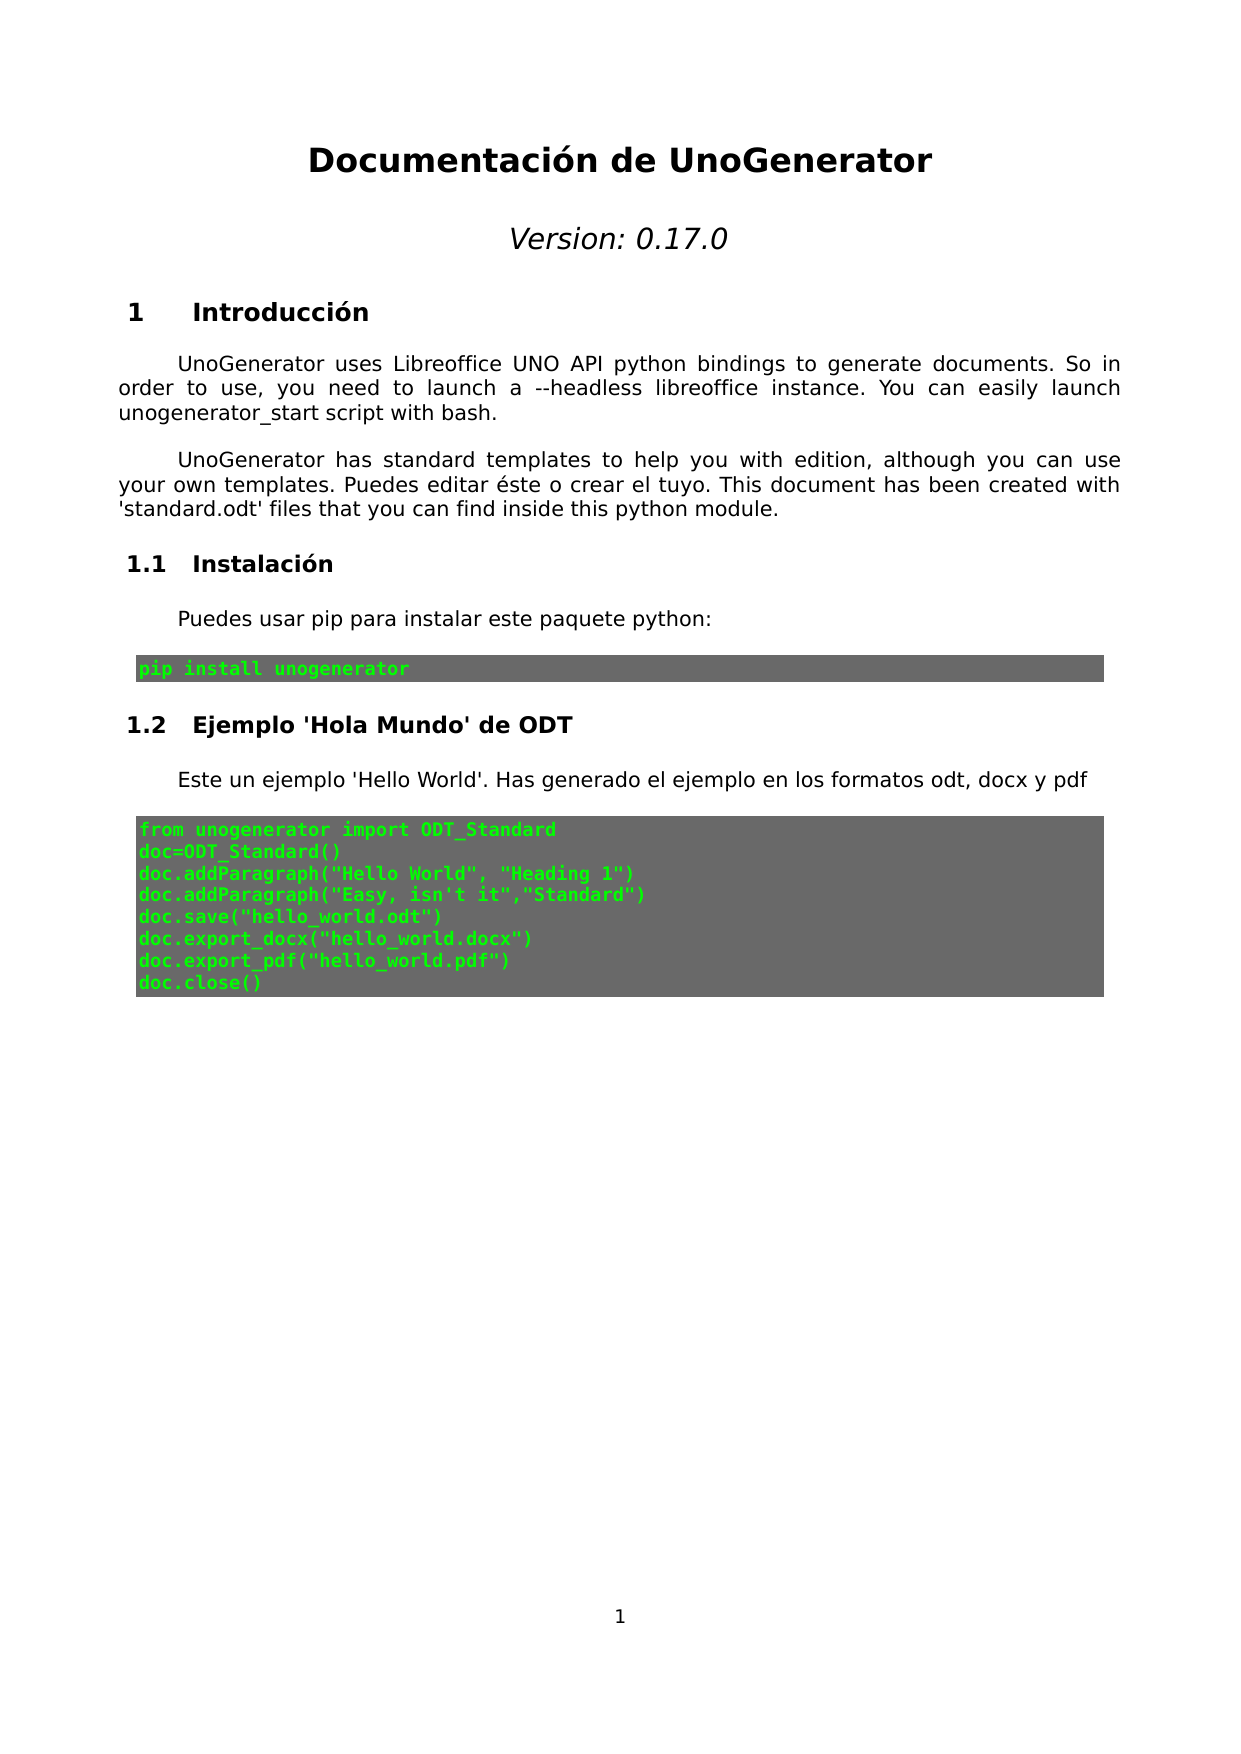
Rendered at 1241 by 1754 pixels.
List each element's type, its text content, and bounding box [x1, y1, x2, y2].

text from unogenerator import ODT_Standard doc=ODT_Standard() doc.addParagraph("Hello World", "Heading 1") doc.addParagraph("Easy, isn't it","Standard") doc.save("hello_world.odt") doc.export_docx("hello_world.docx") doc.export_pdf("hello_world.pdf") doc.close() [136, 816, 1104, 997]
text UnoGenerator has standard templates to help you with edition, although you can use your own templates. Puedes editar éste o crear el tuyo. This document has been created with 'standard.odt' files that you can find inside this python module. [118, 448, 1122, 521]
text UnoGenerator uses Libreoffice UNO API python bindings to generate documents. So in order to use, you need to launch a --headless libreoffice instance. You can easily launch unogenerator_start script with bash. [118, 352, 1122, 425]
title Documentación de UnoGenerator [118, 142, 1122, 181]
text Puedes usar pip para instalar este paquete python: [118, 607, 1122, 631]
text pip install unogenerator [136, 655, 1104, 682]
subtitle Version: 0.17.0 [118, 222, 1122, 256]
subtitle Introducción [118, 299, 1122, 328]
subtitle Ejemplo 'Hola Mundo' de ODT [118, 712, 1122, 738]
subtitle Instalación [118, 551, 1122, 577]
text Este un ejemplo 'Hello World'. Has generado el ejemplo en los formatos odt, docx y pdf [118, 768, 1122, 792]
